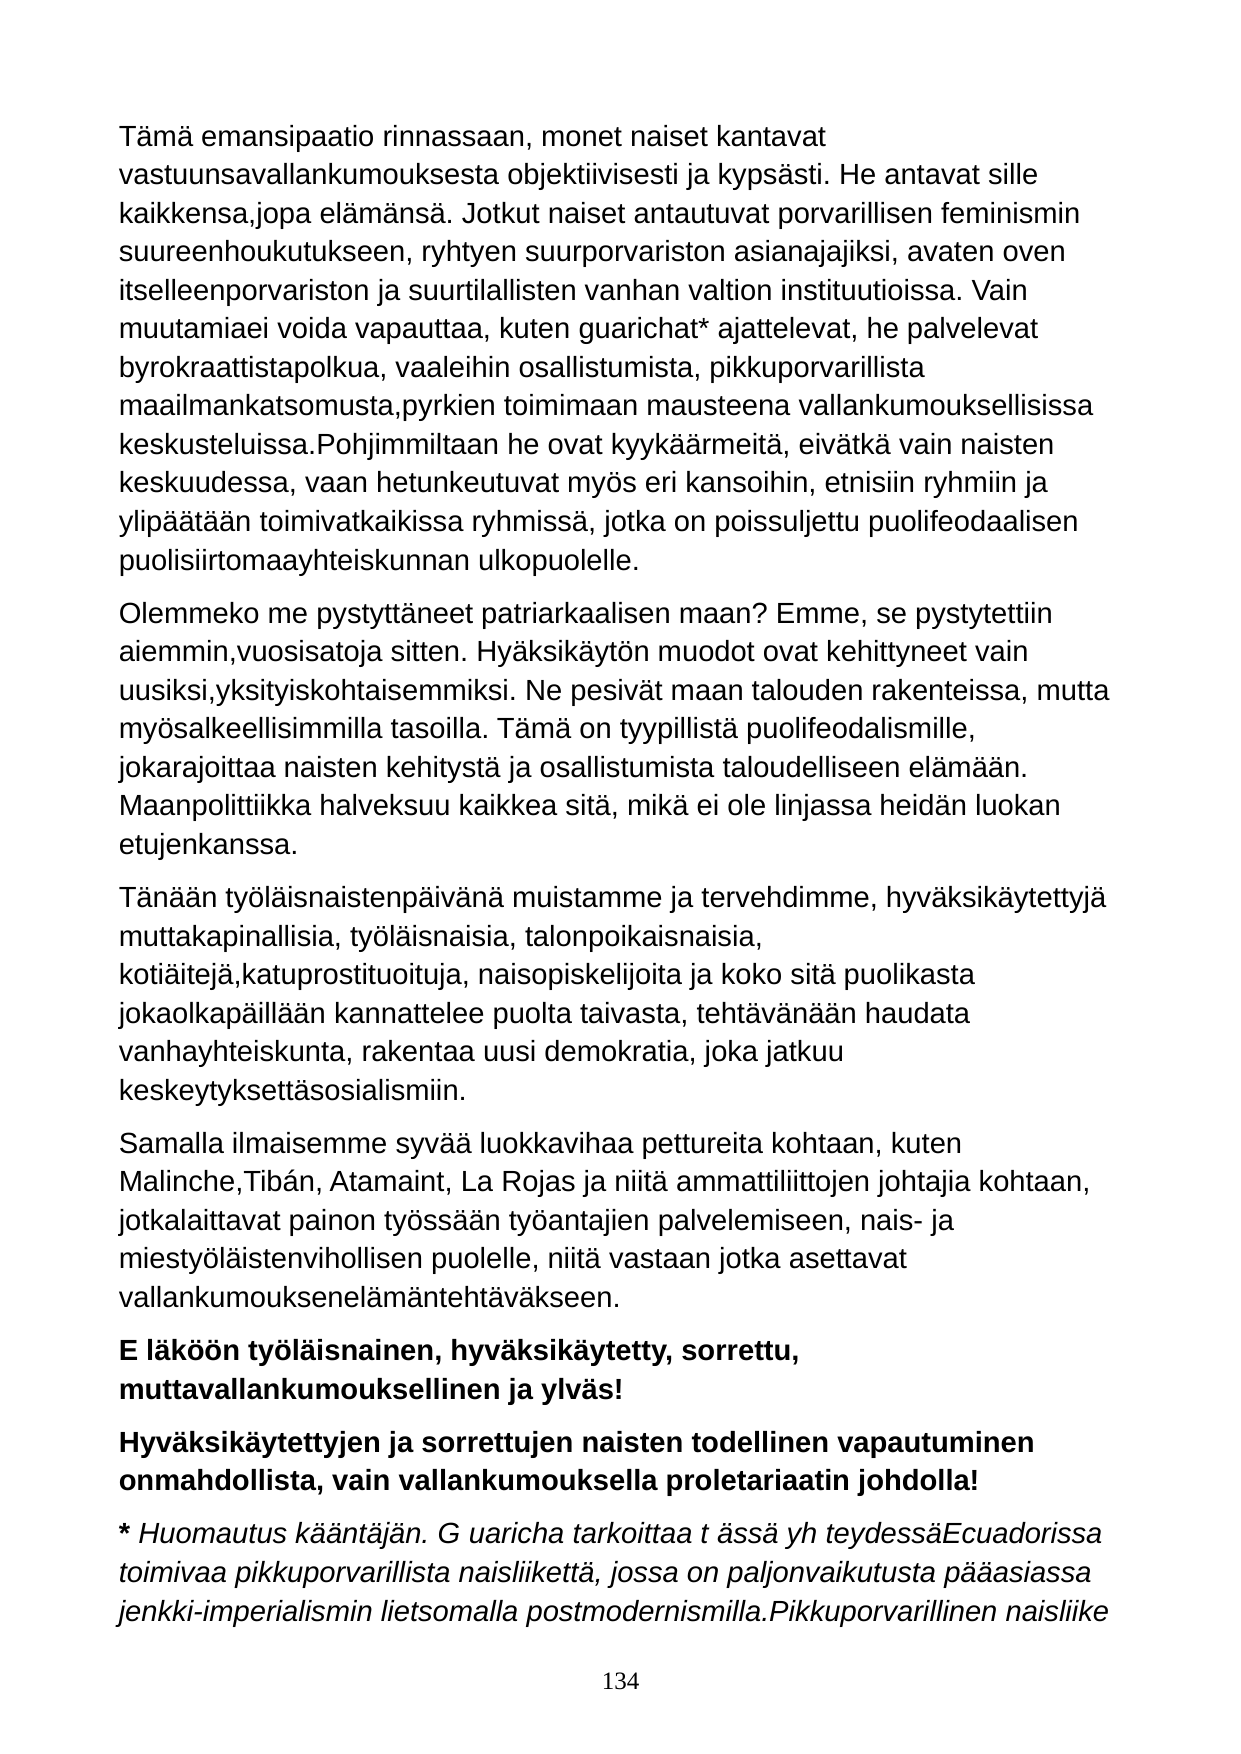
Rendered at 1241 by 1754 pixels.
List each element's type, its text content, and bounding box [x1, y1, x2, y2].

text Tänään työläisnaistenpäivänä muistamme ja tervehdimme, hyväksikäytettyjä muttakapinallisia, työläisnaisia, talonpoikaisnaisia, kotiäitejä,katuprostituoituja, naisopiskelijoita ja koko sitä puolikasta jokaolkapäillään kannattelee puolta taivasta, tehtävänään haudata vanhayhteiskunta, rakentaa uusi demokratia, joka jatkuu keskeytyksettäsosialismiin. [118, 880, 1122, 1106]
text Olemmeko me pystyttäneet patriarkaalisen maan? Emme, se pystytettiin aiemmin,vuosisatoja sitten. Hyäksikäytön muodot ovat kehittyneet vain uusiksi,yksityiskohtaisemmiksi. Ne pesivät maan talouden rakenteissa, mutta myösalkeellisimmilla tasoilla. Tämä on tyypillistä puolifeodalismille, jokarajoittaa naisten kehitystä ja osallistumista taloudelliseen elämään. Maanpolittiikka halveksuu kaikkea sitä, mikä ei ole linjassa heidän luokan etujenkanssa. [118, 596, 1122, 860]
text Samalla ilmaisemme syvää luokkavihaa pettureita kohtaan, kuten Malinche,Tibán, Atamaint, La Rojas ja niitä ammattiliittojen johtajia kohtaan, jotkalaittavat painon työssään työantajien palvelemiseen, nais- ja miestyöläistenvihollisen puolelle, niitä vastaan jotka asettavat vallankumouksenelämäntehtäväkseen. [118, 1126, 1122, 1313]
text Hyväksikäytettyjen ja sorrettujen naisten todellinen vapautuminen onmahdollista, vain vallankumouksella proletariaatin johdolla! [118, 1425, 1122, 1497]
text E läköön työläisnainen, hyväksikäytetty, sorrettu, muttavallankumouksellinen ja ylväs! [118, 1333, 1122, 1405]
text Tämä emansipaatio rinnassaan, monet naiset kantavat vastuunsavallankumouksesta objektiivisesti ja kypsästi. He antavat sille kaikkensa,jopa elämänsä. Jotkut naiset antautuvat porvarillisen feminismin suureenhoukutukseen, ryhtyen suurporvariston asianajajiksi, avaten oven itselleenporvariston ja suurtilallisten vanhan valtion instituutioissa. Vain muutamiaei voida vapauttaa, kuten guarichat* ajattelevat, he palvelevat byrokraattistapolkua, vaaleihin osallistumista, pikkuporvarillista maailmankatsomusta,pyrkien toimimaan mausteena vallankumouksellisissa keskusteluissa.Pohjimmiltaan he ovat kyykäärmeitä, eivätkä vain naisten keskuudessa, vaan hetunkeutuvat myös eri kansoihin, etnisiin ryhmiin ja ylipäätään toimivatkaikissa ryhmissä, jotka on poissuljettu puolifeodaalisen puolisiirtomaayhteiskunnan ulkopuolelle. [118, 118, 1122, 576]
text * Huomautus kääntäjän. G uaricha tarkoittaa t ässä yh teydessäEcuadorissa toimivaa pikkuporvarillista naisliikettä, jossa on paljonvaikutusta pääasiassa jenkki-imperialismin lietsomalla postmodernismilla.Pikkuporvarillinen naisliike [118, 1516, 1122, 1627]
